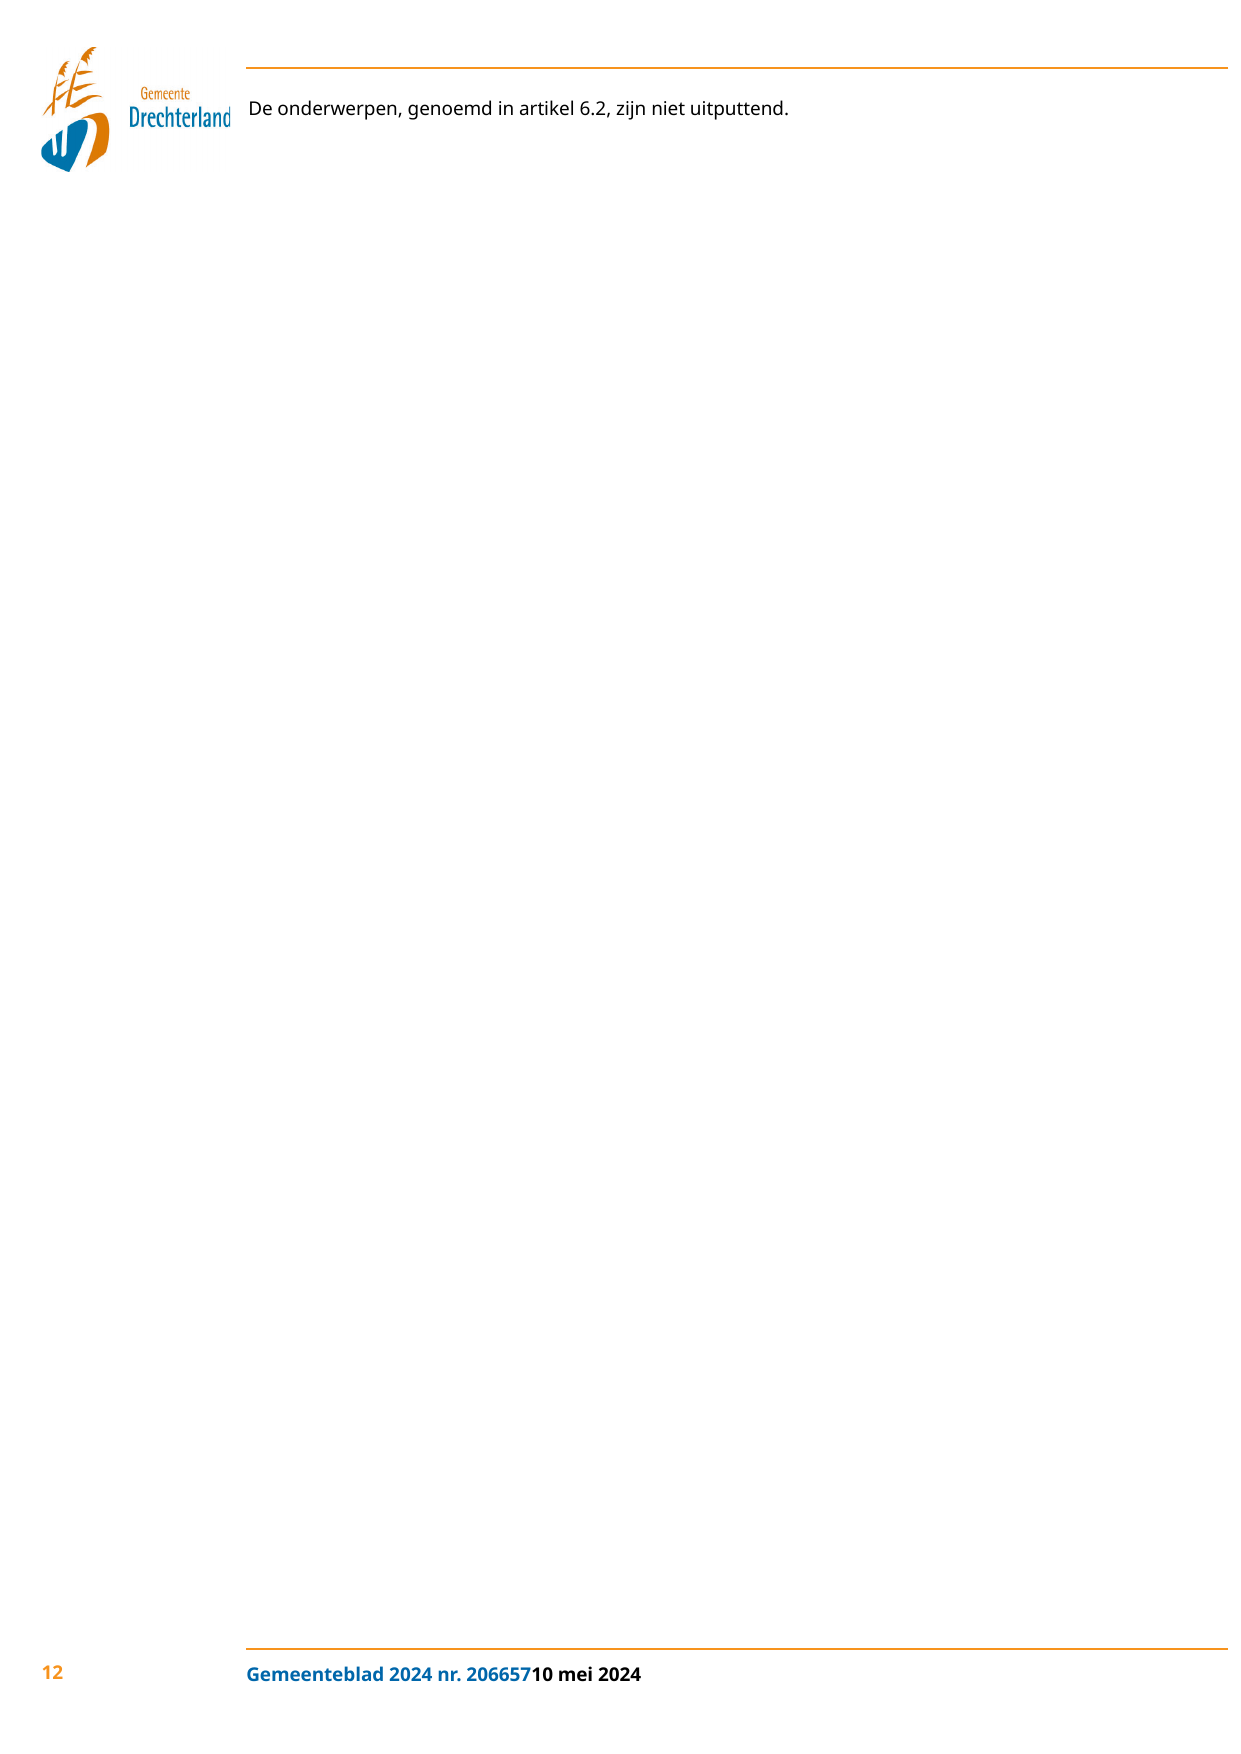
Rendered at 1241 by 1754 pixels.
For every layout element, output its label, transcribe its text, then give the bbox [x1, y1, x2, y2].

picture [41, 47, 231, 172]
picture [226, 115, 231, 124]
picture [41, 158, 64, 172]
text De onderwerpen, genoemd in artikel 6.2, zijn niet uitputtend. [248, 95, 1152, 121]
